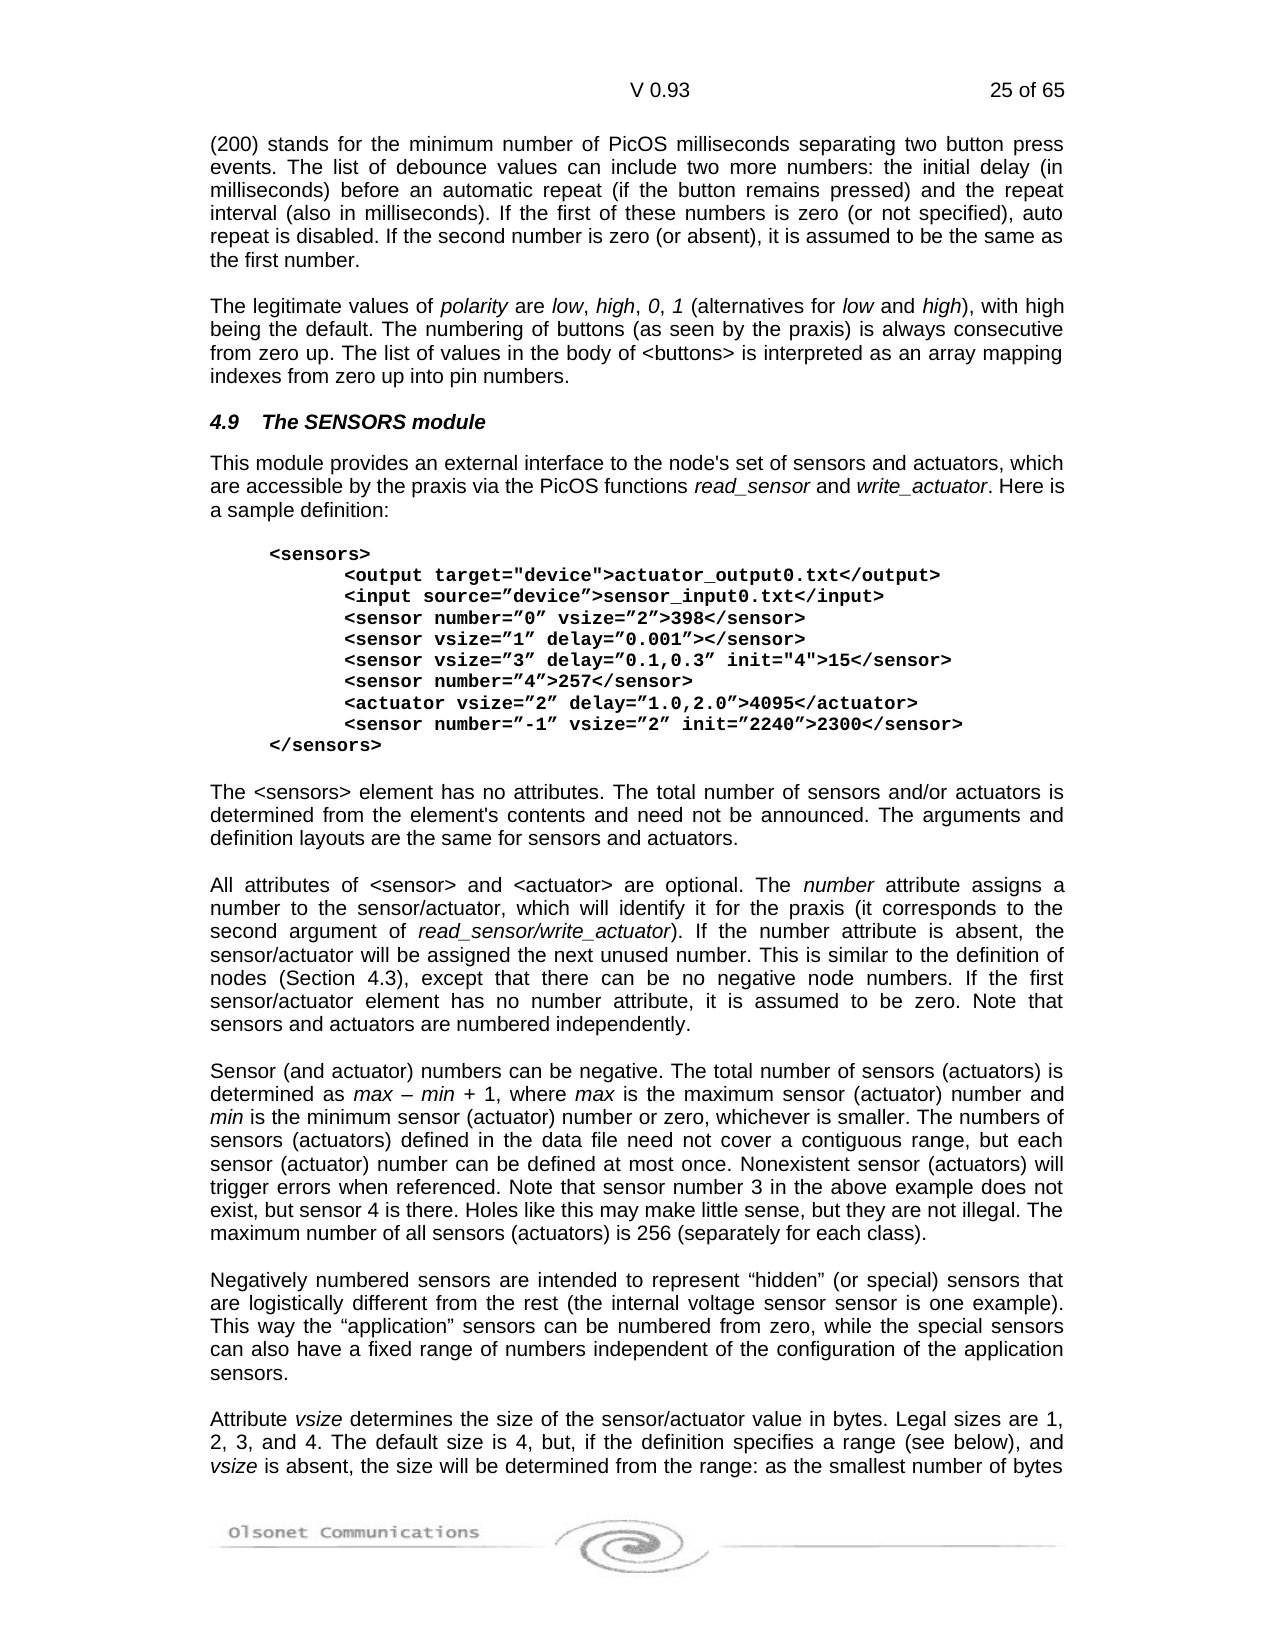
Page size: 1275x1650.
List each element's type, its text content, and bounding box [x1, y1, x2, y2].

text <sensor number=”-1” vsize=”2” init=”2240”>2300</sensor> [269, 715, 1065, 736]
text <sensor number=”0” vsize=”2”>398</sensor> [269, 608, 1065, 630]
text <sensor number=”4”>257</sensor> [269, 672, 1065, 693]
picture [210, 1504, 1065, 1596]
text <sensors> [269, 545, 1065, 566]
text Sensor (and actuator) numbers can be negative. The total number of sensors (actuators) is determined as max – min + 1, where max is the maximum sensor (actuator) number and min is the minimum sensor (actuator) number or zero, whichever is smaller. The numbers of sensors (actuators) defined in the data file need not cover a contiguous range, but each sensor (actuator) number can be defined at most once. Nonexistent sensor (actuators) will trigger errors when referenced. Note that sensor number 3 in the above example does not exist, but sensor 4 is there. Holes like this may make little sense, but they are not illegal. The maximum number of all sensors (actuators) is 256 (separately for each class). [210, 1059, 1065, 1245]
text <output target="device">actuator_output0.txt</output> [269, 566, 1065, 587]
text All attributes of <sensor> and <actuator> are optional. The number attribute assigns a number to the sensor/actuator, which will identify it for the praxis (it corresponds to the second argument of read_sensor/write_actuator). If the number attribute is absent, the sensor/actuator will be assigned the next unused number. This is similar to the definition of nodes (Section 4.3), except that there can be no negative node numbers. If the first sensor/actuator element has no number attribute, it is assumed to be zero. Note that sensors and actuators are numbered independently. [210, 873, 1065, 1036]
text <sensor vsize=”1” delay=”0.001”></sensor> [269, 630, 1065, 651]
text Negatively numbered sensors are intended to represent “hidden” (or special) sensors that are logistically different from the rest (the internal voltage sensor sensor is one example). This way the “application” sensors can be numbered from zero, while the special sensors can also have a fixed range of numbers independent of the configuration of the application sensors. [210, 1268, 1065, 1384]
text The legitimate values of polarity are low, high, 0, 1 (alternatives for low and high), with high being the default. The numbering of buttons (as seen by the praxis) is always consecutive from zero up. The list of values in the body of <buttons> is interpreted as an array mapping indexes from zero up into pin numbers. [210, 295, 1065, 388]
text The <sensors> element has no attributes. The total number of sensors and/or actuators is determined from the element's contents and need not be announced. The arguments and definition layouts are the same for sensors and actuators. [210, 781, 1065, 850]
text This module provides an external interface to the node's set of sensors and actuators, which are accessible by the praxis via the PicOS functions read_sensor and write_actuator. Here is a sample definition: [210, 452, 1065, 522]
text <input source=”device”>sensor_input0.txt</input> [269, 587, 1065, 608]
text <sensor vsize=”3” delay=”0.1,0.3” init="4">15</sensor> [269, 651, 1065, 672]
text Attribute vsize determines the size of the sensor/actuator value in bytes. Legal sizes are 1, 2, 3, and 4. The default size is 4, but, if the definition specifies a range (see below), and vsize is absent, the size will be determined from the range: as the smallest number of bytes [210, 1408, 1065, 1477]
text </sensors> [269, 736, 1065, 757]
subtitle The SENSORS module [210, 411, 1065, 434]
text <actuator vsize=”2” delay=”1.0,2.0”>4095</actuator> [269, 693, 1065, 715]
text (200) stands for the minimum number of PicOS milliseconds separating two button press events. The list of debounce values can include two more numbers: the initial delay (in milliseconds) before an automatic repeat (if the button remains pressed) and the repeat interval (also in milliseconds). If the first of these numbers is zero (or not specified), auto repeat is disabled. If the second number is zero (or absent), it is assumed to be the same as the first number. [210, 132, 1065, 272]
